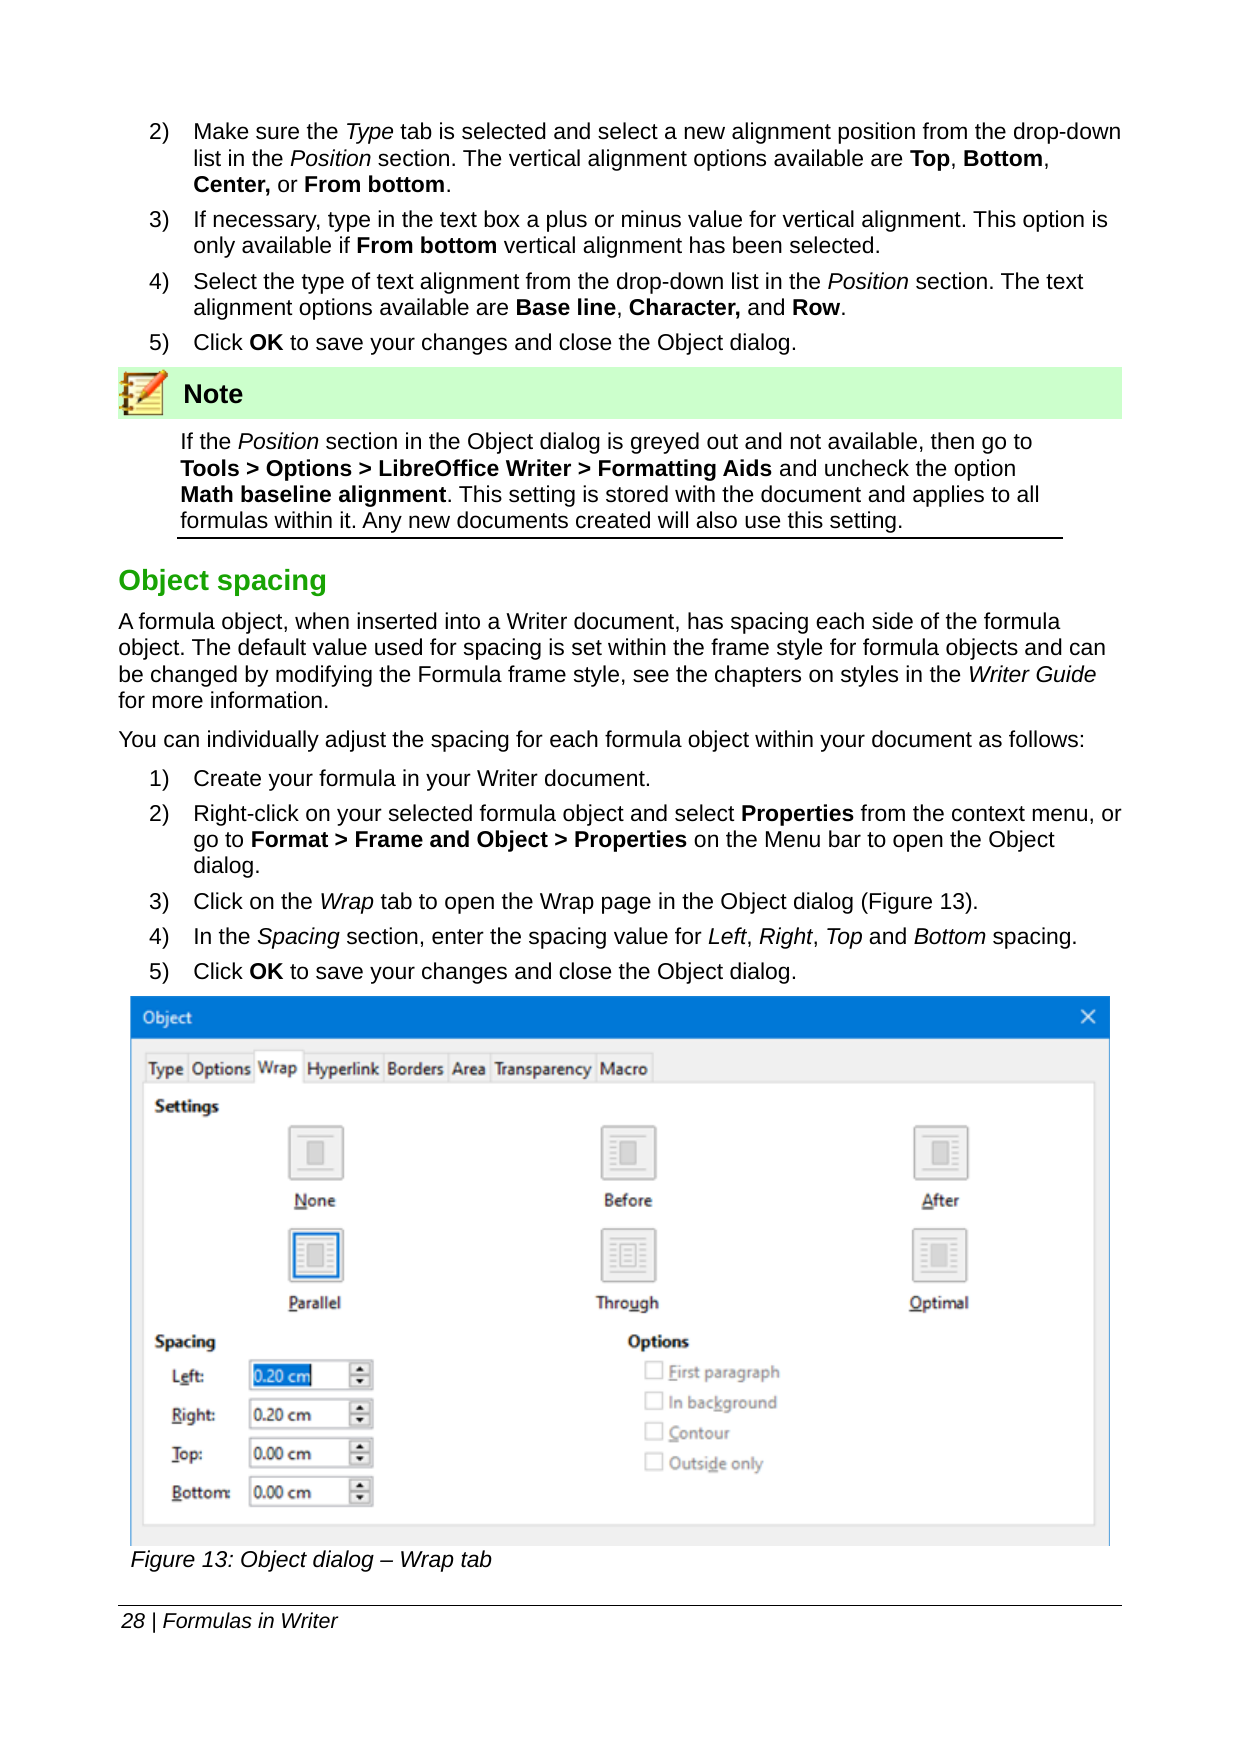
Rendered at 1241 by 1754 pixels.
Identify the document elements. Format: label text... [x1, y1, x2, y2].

text If the Position section in the Object dialog is greyed out and not available, then go to Tools > Options > LibreOffice Writer > Formatting Aids and uncheck the option Math baseline alignment. This setting is stored with the document and applies to all formulas within it. Any new documents created will also use this setting. [177, 425, 1063, 537]
list Click on the Wrap tab to open the Wrap page in the Object dialog (Figure 13). [169, 888, 1122, 914]
picture [130, 996, 1110, 1546]
list Click OK to save your changes and close the Object dialog. [169, 958, 1122, 984]
picture [119, 368, 170, 419]
text Figure 13: Object dialog – Wrap tab [130, 1546, 1110, 1572]
list If necessary, type in the text box a plus or minus value for vertical alignment. This option is only available if From bottom vertical alignment has been selected. [169, 206, 1122, 259]
list Click OK to save your changes and close the Object dialog. [169, 329, 1122, 356]
text You can individually adjust the spacing for each formula object within your document as follows: [118, 726, 1122, 752]
list Right-click on your selected formula object and select Properties from the context menu, or go to Format > Frame and Object > Properties on the Menu bar to open the Object dialog. [169, 800, 1122, 879]
list Create your formula in your Writer document. [169, 764, 1122, 791]
list Make sure the Type tab is selected and select a new alignment position from the drop-down list in the Position section. The vertical alignment options available are Top, Bottom, Center, or From bottom. [169, 118, 1122, 197]
subtitle Note [118, 367, 1122, 419]
list In the Spacing section, enter the spacing value for Left, Right, Top and Bottom spacing. [169, 923, 1122, 949]
list Select the type of text alignment from the drop-down list in the Position section. The text alignment options available are Base line, Character, and Row. [169, 268, 1122, 320]
text A formula object, when inserted into a Writer document, has spacing each side of the formula object. The default value used for spacing is set within the frame style for formula objects and can be changed by modifying the Formula frame style, see the chapters on styles in the Writer Guide for more information. [118, 608, 1122, 713]
subtitle Object spacing [118, 562, 1122, 596]
